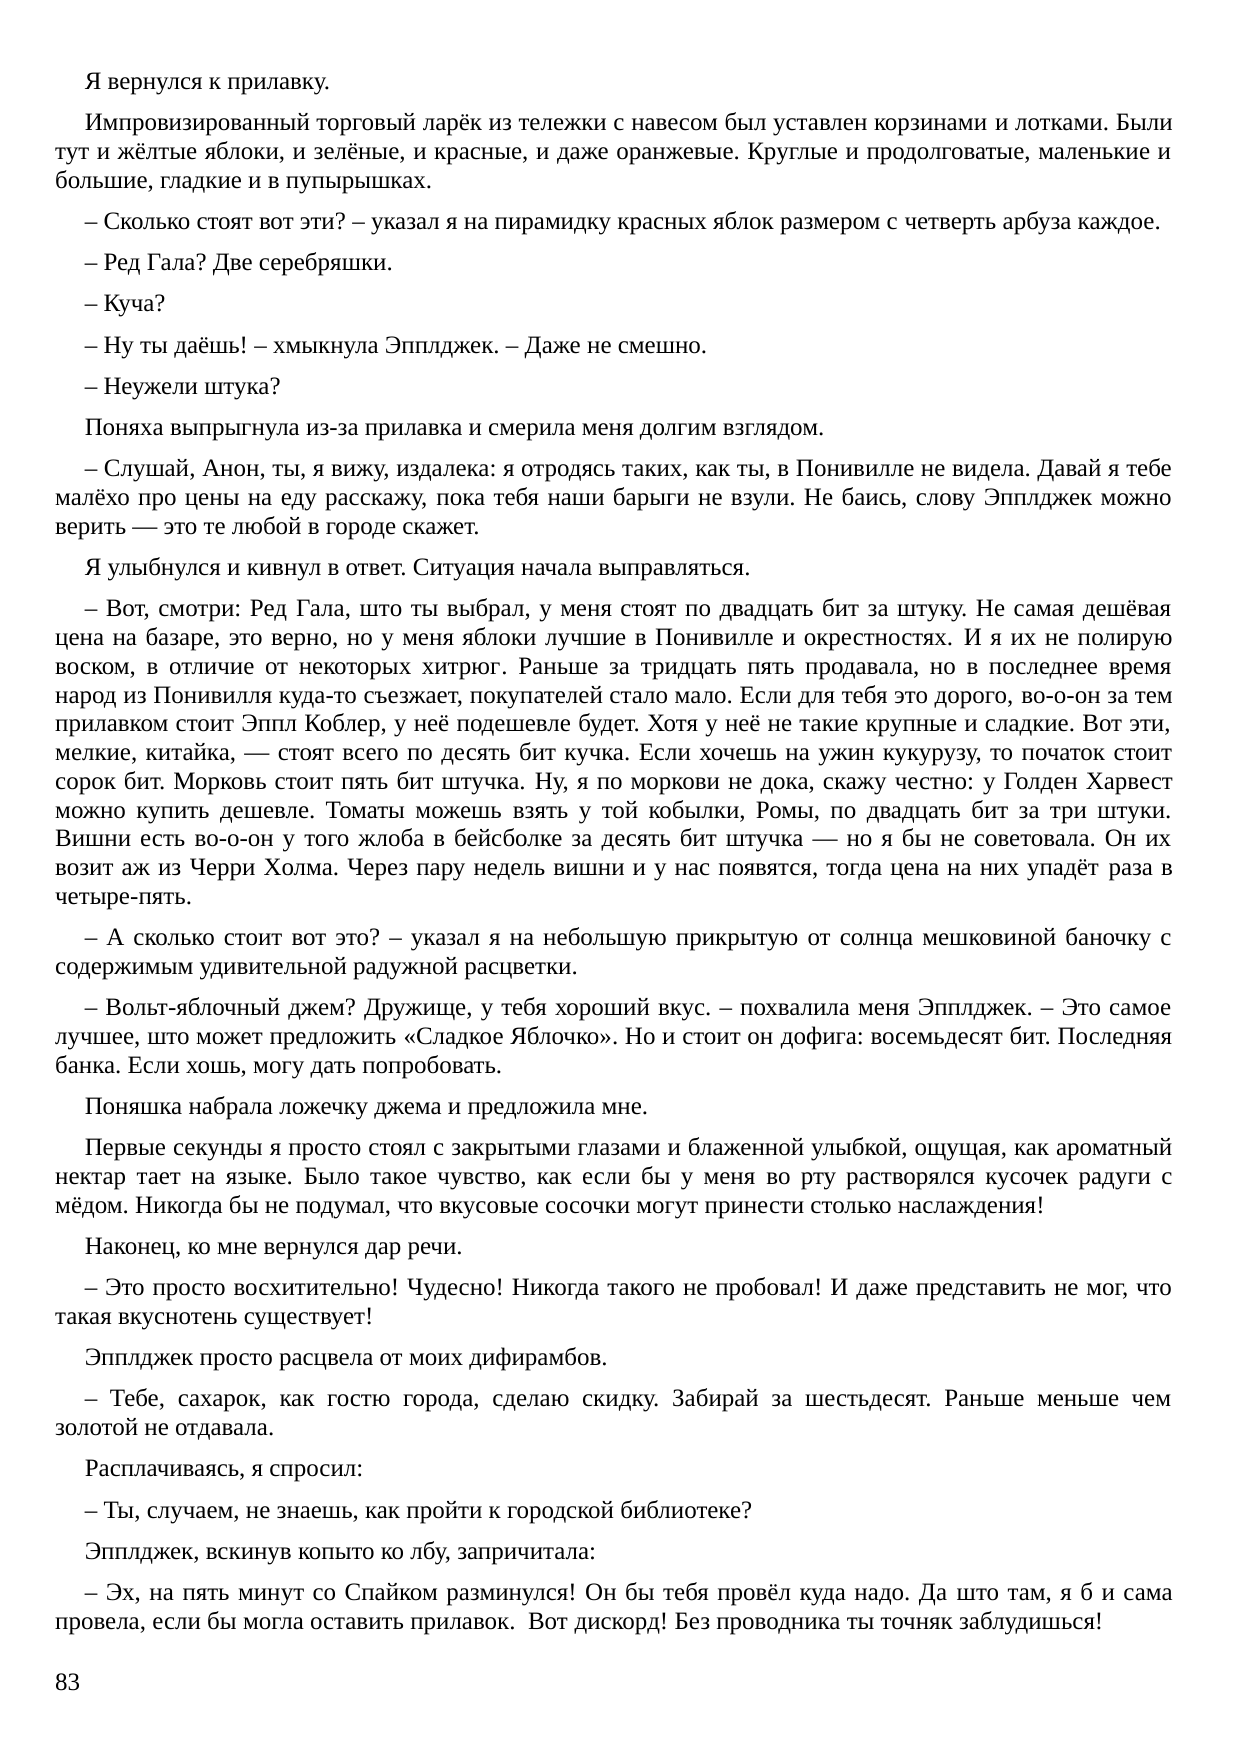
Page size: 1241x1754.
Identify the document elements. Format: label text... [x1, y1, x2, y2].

text Я улыбнулся и кивнул в ответ. Ситуация начала выправляться. [55, 552, 1173, 581]
text – Ты, случаем, не знаешь, как пройти к городской библиотеке? [55, 1495, 1173, 1523]
text – Это просто восхитительно! Чудесно! Никогда такого не пробовал! И даже представить не мог, что такая вкуснотень существует! [55, 1272, 1173, 1330]
text – Слушай, Анон, ты, я вижу, издалека: я отродясь таких, как ты, в Понивилле не видела. Давай я тебе малёхо про цены на еду расскажу, пока тебя наши барыги не взули. Не баись, слову Эпплджек можно верить — это те любой в городе скажет. [55, 453, 1173, 540]
text – Сколько стоят вот эти? – указал я на пирамидку красных яблок размером с четверть арбуза каждое. [55, 206, 1173, 235]
text – Ну ты даёшь! – хмыкнула Эпплджек. – Даже не смешно. [55, 330, 1173, 358]
text – Куча? [55, 288, 1173, 317]
text Поняшка набрала ложечку джема и предложила мне. [55, 1091, 1173, 1120]
text Поняха выпрыгнула из-за прилавка и смерила меня долгим взглядом. [55, 412, 1173, 441]
text Эпплджек просто расцвела от моих дифирамбов. [55, 1342, 1173, 1371]
text – Вот, смотри: Ред Гала, што ты выбрал, у меня стоят по двадцать бит за штуку. Не самая дешёвая цена на базаре, это верно, но у меня яблоки лучшие в Понивилле и окрестностях. И я их не полирую воском, в отличие от некоторых хитрюг. Раньше за тридцать пять продавала, но в последнее время народ из Понивилля куда-то съезжает, покупателей стало мало. Если для тебя это дорого, во-о-он за тем прилавком стоит Эппл Коблер, у неё подешевле будет. Хотя у неё не такие крупные и сладкие. Вот эти, мелкие, китайка, — стоят всего по десять бит кучка. Если хочешь на ужин кукурузу, то початок стоит сорок бит. Морковь стоит пять бит штучка. Ну, я по моркови не дока, скажу честно: у Голден Харвест можно купить дешевле. Томаты можешь взять у той кобылки, Ромы, по двадцать бит за три штуки. Вишни есть во-о-он у того жлоба в бейсболке за десять бит штучка — но я бы не советовала. Он их возит аж из Черри Холма. Через пару недель вишни и у нас появятся, тогда цена на них упадёт раза в четыре-пять. [55, 593, 1173, 910]
text Расплачиваясь, я спросил: [55, 1453, 1173, 1482]
text – Тебе, сахарок, как гостю города, сделаю скидку. Забирай за шестьдесят. Раньше меньше чем золотой не отдавала. [55, 1383, 1173, 1441]
text Наконец, ко мне вернулся дар речи. [55, 1231, 1173, 1260]
text Эпплджек, вскинув копыто ко лбу, запричитала: [55, 1536, 1173, 1565]
text – Вольт-яблочный джем? Дружище, у тебя хороший вкус. – похвалила меня Эпплджек. – Это самое лучшее, што может предложить «Сладкое Яблочко». Но и стоит он дофига: восемьдесят бит. Последняя банка. Если хошь, могу дать попробовать. [55, 992, 1173, 1078]
text – Ред Гала? Две серебряшки. [55, 247, 1173, 276]
text Я вернулся к прилавку. [55, 66, 1173, 95]
text Импровизированный торговый ларёк из тележки с навесом был уставлен корзинами и лотками. Были тут и жёлтые яблоки, и зелёные, и красные, и даже оранжевые. Круглые и продолговатые, маленькие и большие, гладкие и в пупырышках. [55, 107, 1173, 193]
text – А сколько стоит вот это? – указал я на небольшую прикрытую от солнца мешковиной баночку с содержимым удивительной радужной расцветки. [55, 922, 1173, 980]
text – Эх, на пять минут со Спайком разминулся! Он бы тебя провёл куда надо. Да што там, я б и сама провела, если бы могла оставить прилавок. Вот дискорд! Без проводника ты точняк заблудишься! [55, 1577, 1173, 1635]
text – Неужели штука? [55, 371, 1173, 400]
text Первые секунды я просто стоял с закрытыми глазами и блаженной улыбкой, ощущая, как ароматный нектар тает на языке. Было такое чувство, как если бы у меня во рту растворялся кусочек радуги с мёдом. Никогда бы не подумал, что вкусовые сосочки могут принести столько наслаждения! [55, 1132, 1173, 1218]
